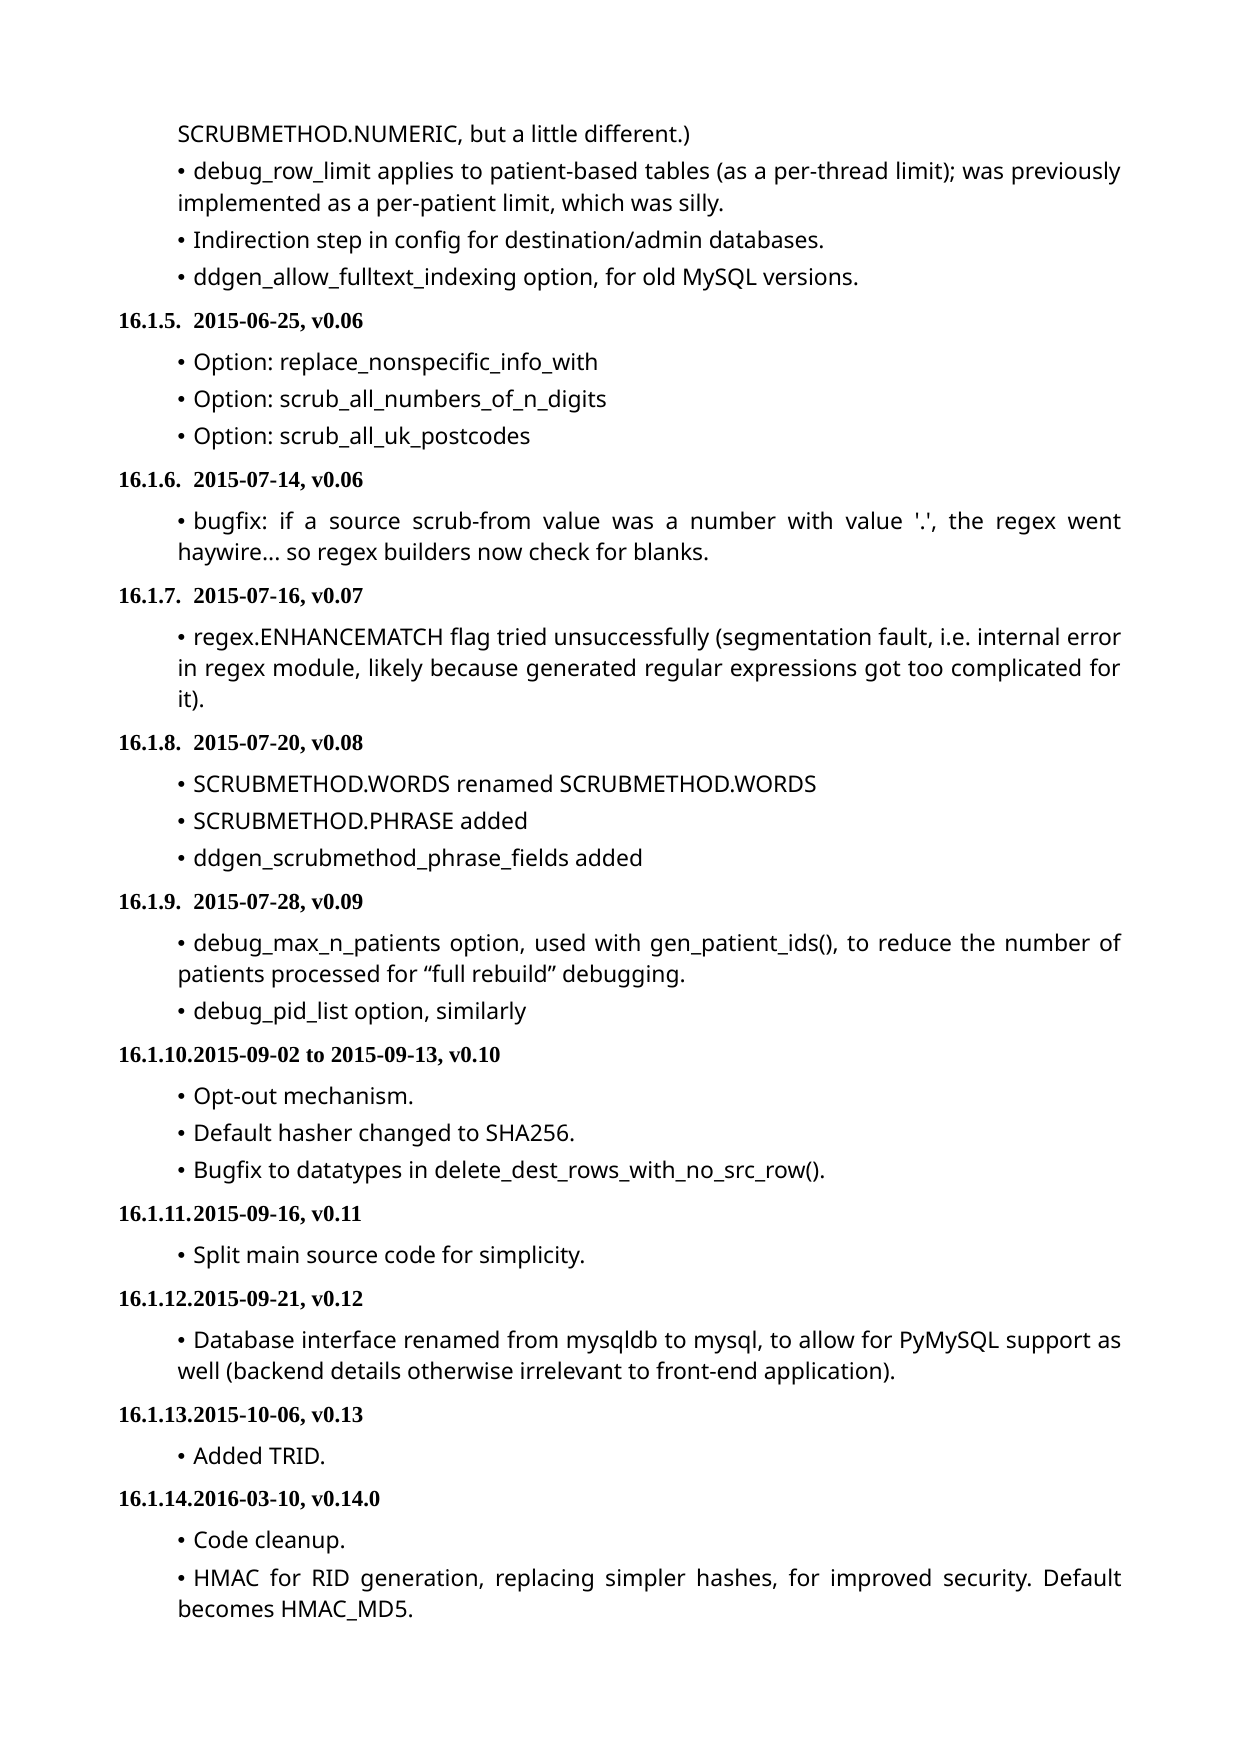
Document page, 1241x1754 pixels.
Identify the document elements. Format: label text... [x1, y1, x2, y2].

list debug_max_n_patients option, used with gen_patient_ids(), to reduce the number of patients processed for “full rebuild” debugging. [177, 927, 1122, 989]
list ddgen_allow_fulltext_indexing option, for old MySQL versions. [177, 261, 1122, 292]
list bugfix: if a source scrub-from value was a number with value '.', the regex went haywire... so regex builders now check for blanks. [177, 505, 1122, 567]
list Default hasher changed to SHA256. [177, 1117, 1122, 1148]
list ddgen_scrubmethod_phrase_fields added [177, 842, 1122, 873]
subtitle 2015-06-25, v0.06 [118, 307, 1122, 333]
subtitle 2015-07-16, v0.07 [118, 582, 1122, 608]
list Added TRID. [177, 1440, 1122, 1471]
list Indirection step in config for destination/admin databases. [177, 224, 1122, 255]
list debug_row_limit applies to patient-based tables (as a per-thread limit); was previously implemented as a per-patient limit, which was silly. [177, 155, 1122, 218]
subtitle 2015-07-28, v0.09 [118, 888, 1122, 914]
list debug_pid_list option, similarly [177, 995, 1122, 1027]
subtitle 2015-09-21, v0.12 [118, 1285, 1122, 1311]
list Opt-out mechanism. [177, 1080, 1122, 1111]
list HMAC for RID generation, replacing simpler hashes, for improved security. Default becomes HMAC_MD5. [177, 1562, 1122, 1624]
subtitle 2015-09-02 to 2015-09-13, v0.10 [118, 1041, 1122, 1067]
subtitle 2015-07-14, v0.06 [118, 466, 1122, 492]
list Split main source code for simplicity. [177, 1239, 1122, 1270]
subtitle 2015-07-20, v0.08 [118, 729, 1122, 755]
list Option: scrub_all_uk_postcodes [177, 420, 1122, 451]
list SCRUBMETHOD.PHRASE added [177, 805, 1122, 836]
list Database interface renamed from mysqldb to mysql, to allow for PyMySQL support as well (backend details otherwise irrelevant to front-end application). [177, 1324, 1122, 1386]
list Option: scrub_all_numbers_of_n_digits [177, 383, 1122, 414]
list Code cleanup. [177, 1524, 1122, 1556]
subtitle 2016-03-10, v0.14.0 [118, 1486, 1122, 1512]
list Bugfix to datatypes in delete_dest_rows_with_no_src_row(). [177, 1154, 1122, 1186]
list regex.ENHANCEMATCH flag tried unsuccessfully (segmentation fault, i.e. internal error in regex module, likely because generated regular expressions got too complicated for it). [177, 621, 1122, 714]
subtitle 2015-10-06, v0.13 [118, 1401, 1122, 1427]
list SCRUBMETHOD.WORDS renamed SCRUBMETHOD.WORDS [177, 768, 1122, 799]
list SCRUBMETHOD.NUMERIC, but a little different.) [177, 118, 1122, 149]
subtitle 2015-09-16, v0.11 [118, 1200, 1122, 1227]
list Option: replace_nonspecific_info_with [177, 346, 1122, 377]
